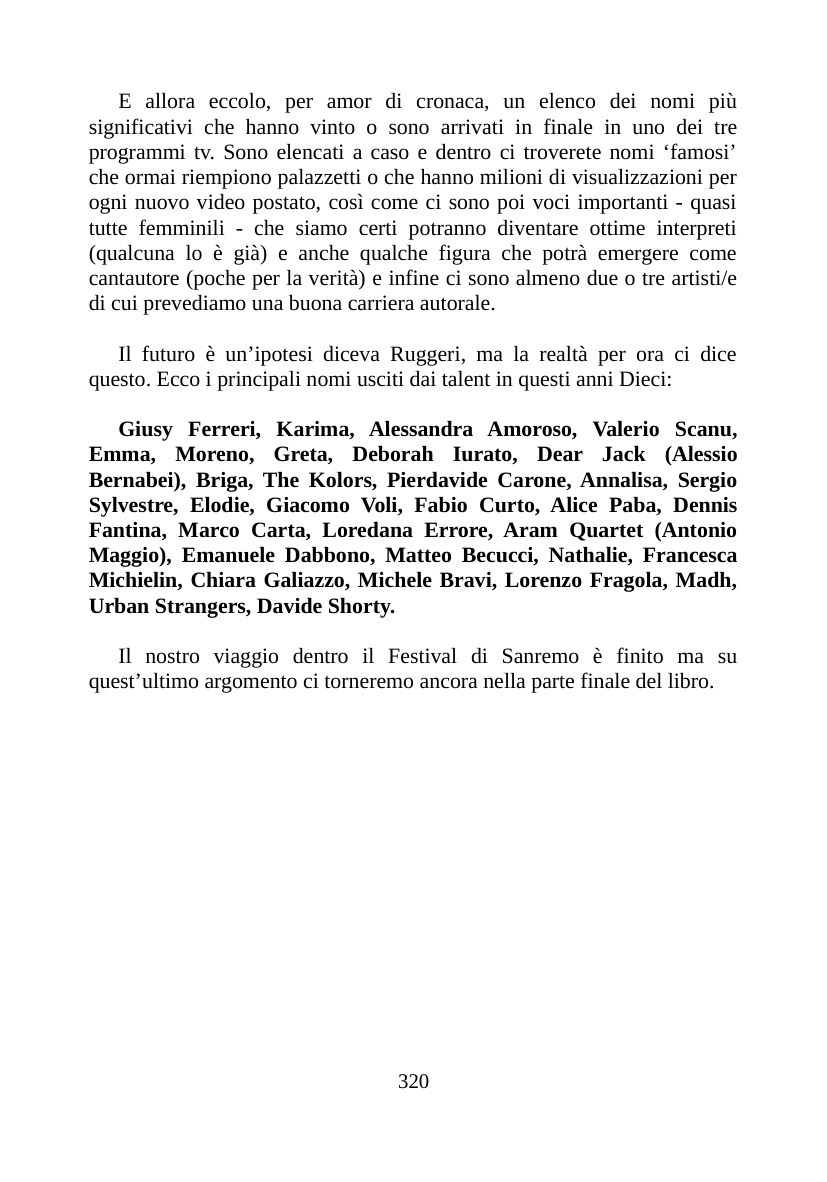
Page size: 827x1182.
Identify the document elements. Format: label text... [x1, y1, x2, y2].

text Il nostro viaggio dentro il Festival di Sanremo è finito ma su quest’ultimo argomento ci torneremo ancora nella parte finale del libro. [88, 643, 738, 693]
text Giusy Ferreri, Karima, Alessandra Amoroso, Valerio Scanu, Emma, Moreno, Greta, Deborah Iurato, Dear Jack (Alessio Bernabei), Briga, The Kolors, Pierdavide Carone, Annalisa, Sergio Sylvestre, Elodie, Giacomo Voli, Fabio Curto, Alice Paba, Dennis Fantina, Marco Carta, Loredana Errore, Aram Quartet (Antonio Maggio), Emanuele Dabbono, Matteo Becucci, Nathalie, Francesca Michielin, Chiara Galiazzo, Michele Bravi, Lorenzo Fragola, Madh, Urban Strangers, Davide Shorty. [88, 416, 738, 618]
text Il futuro è un’ipotesi diceva Ruggeri, ma la realtà per ora ci dice questo. Ecco i principali nomi usciti dai talent in questi anni Dieci: [88, 341, 738, 391]
text E allora eccolo, per amor di cronaca, un elenco dei nomi più significativi che hanno vinto o sono arrivati in finale in uno dei tre programmi tv. Sono elencati a caso e dentro ci troverete nomi ‘famosi’ che ormai riempiono palazzetti o che hanno milioni di visualizzazioni per ogni nuovo video postato, così come ci sono poi voci importanti - quasi tutte femminili - che siamo certi potranno diventare ottime interpreti (qualcuna lo è già) e anche qualche figura che potrà emergere come cantautore (poche per la verità) e infine ci sono almeno due o tre artisti/e di cui prevediamo una buona carriera autorale. [88, 88, 738, 315]
